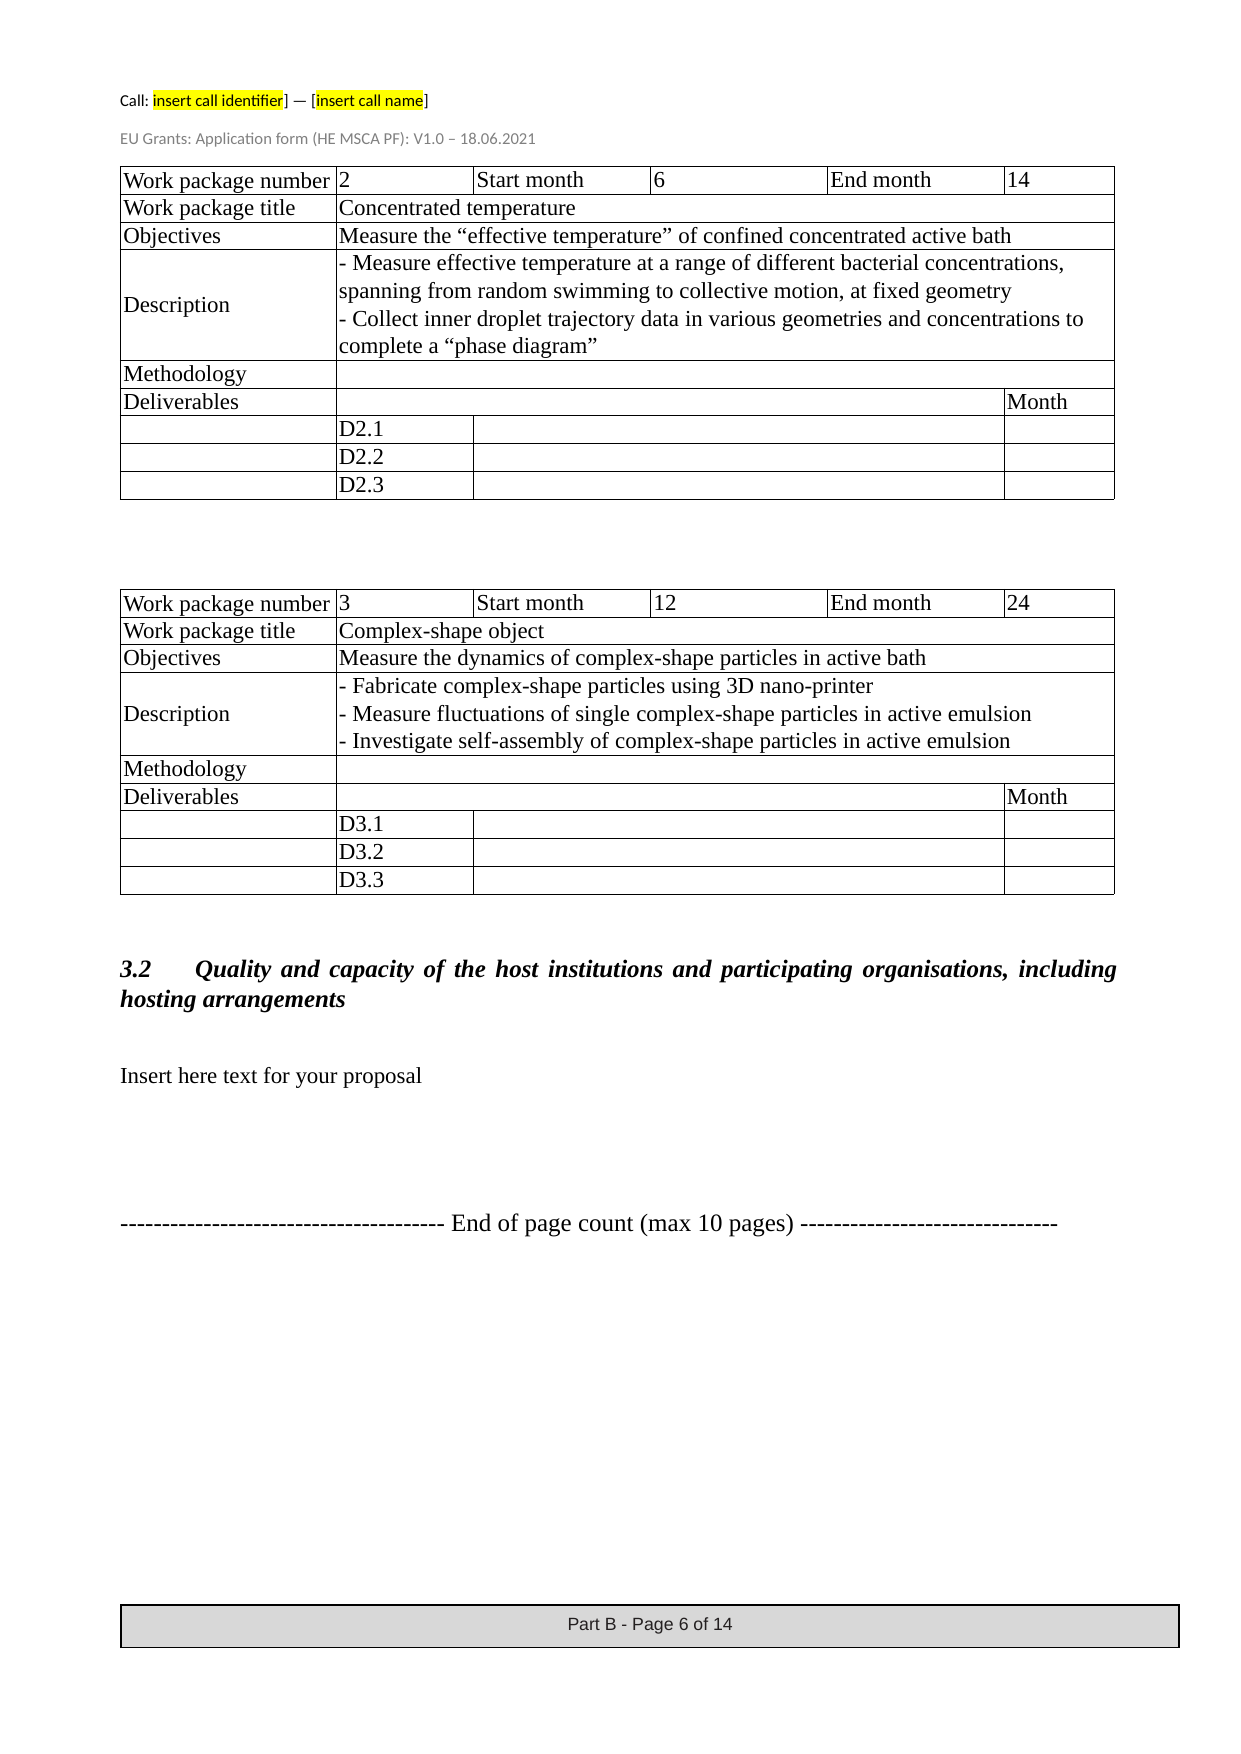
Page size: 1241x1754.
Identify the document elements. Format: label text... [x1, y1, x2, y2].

table_cell Deliverables [121, 784, 336, 810]
text --------------------------------------- End of page count (max 10 pages) ------------------------------- [120, 1208, 1121, 1236]
table_cell [337, 361, 1114, 388]
table_cell [121, 472, 336, 498]
table_cell [121, 444, 336, 471]
table_cell [121, 416, 336, 443]
table_cell [474, 472, 1004, 498]
table_cell Objectives [121, 645, 336, 672]
table_cell D3.1 [337, 811, 473, 838]
table_header End month [828, 167, 1004, 194]
table_cell Deliverables [121, 389, 336, 415]
table_header 12 [651, 590, 827, 617]
table_header 3 [337, 590, 473, 617]
table_header 24 [1005, 590, 1114, 617]
table_header Start month [474, 167, 650, 194]
table_cell [121, 867, 336, 893]
table_cell Work package title [121, 618, 336, 644]
table_cell Description [121, 673, 336, 755]
table_cell Methodology [121, 756, 336, 783]
table_header Work package number [121, 590, 336, 617]
table_cell [337, 389, 1004, 415]
text Insert here text for your proposal [120, 1062, 1121, 1089]
table_cell [1005, 811, 1114, 838]
table_cell [1005, 839, 1114, 866]
table_cell Work package title [121, 195, 336, 222]
table_cell D2.3 [337, 472, 473, 498]
table_cell Month [1005, 389, 1114, 415]
table_cell D3.2 [337, 839, 473, 866]
table_cell - Fabricate complex-shape particles using 3D nano-printer - Measure fluctuations of single complex-shape particles in active emulsion - Investigate self-assembly of complex-shape particles in active emulsion [337, 673, 1114, 755]
table_header 2 [337, 167, 473, 194]
table_cell [1005, 472, 1114, 498]
table_cell [474, 839, 1004, 866]
table_cell [474, 811, 1004, 838]
table_header Work package number [121, 167, 336, 194]
table_cell [474, 444, 1004, 471]
table_cell Measure the “effective temperature” of confined concentrated active bath [337, 223, 1114, 249]
table_header 6 [651, 167, 827, 194]
table_cell D2.1 [337, 416, 473, 443]
table_cell Methodology [121, 361, 336, 388]
table_cell Month [1005, 784, 1114, 810]
table_cell [121, 839, 336, 866]
table_cell - Measure effective temperature at a range of different bacterial concentrations, spanning from random swimming to collective motion, at fixed geometry - Collect inner droplet trajectory data in various geometries and concentrations to complete a “phase diagram” [337, 250, 1114, 360]
table_cell D2.2 [337, 444, 473, 471]
table_cell [1005, 416, 1114, 443]
table_cell [337, 756, 1114, 783]
table_cell [337, 784, 1004, 810]
table_cell [121, 811, 336, 838]
table_header Start month [474, 590, 650, 617]
table_cell Objectives [121, 223, 336, 249]
table_cell [474, 416, 1004, 443]
table_cell [1005, 867, 1114, 893]
table_cell Measure the dynamics of complex-shape particles in active bath [337, 645, 1114, 672]
table_cell [1005, 444, 1114, 471]
table_cell [474, 867, 1004, 893]
table_cell Complex-shape object [337, 618, 1114, 644]
table_cell D3.3 [337, 867, 473, 893]
table_header 14 [1005, 167, 1114, 194]
table_cell Concentrated temperature [337, 195, 1114, 222]
text 3.2 Quality and capacity of the host institutions and participating organisations, including hosting arrangements [120, 954, 1121, 1013]
table_cell Description [121, 250, 336, 360]
table_header End month [828, 590, 1004, 617]
